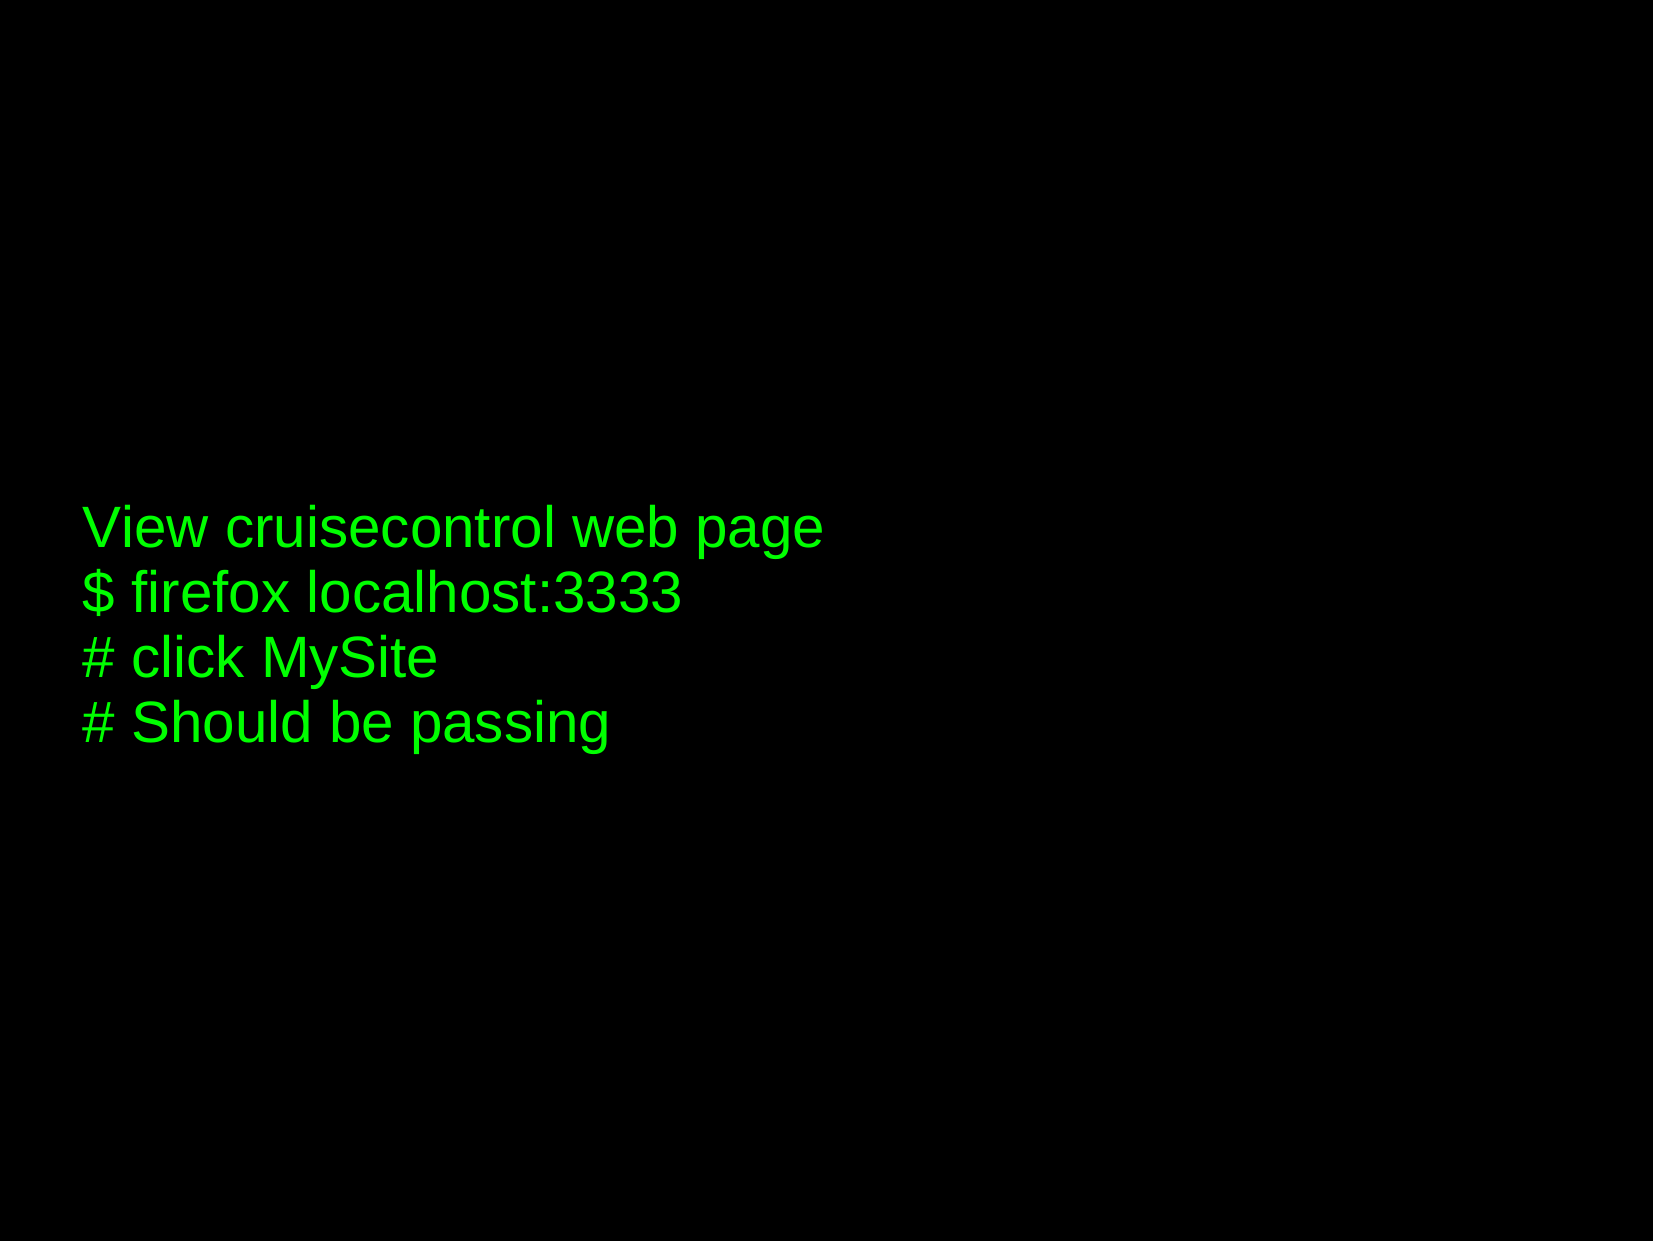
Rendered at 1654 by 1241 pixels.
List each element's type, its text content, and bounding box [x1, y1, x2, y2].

title View cruisecontrol web page $ firefox localhost:3333 # click MySite # Should be passing [82, 49, 1571, 1201]
